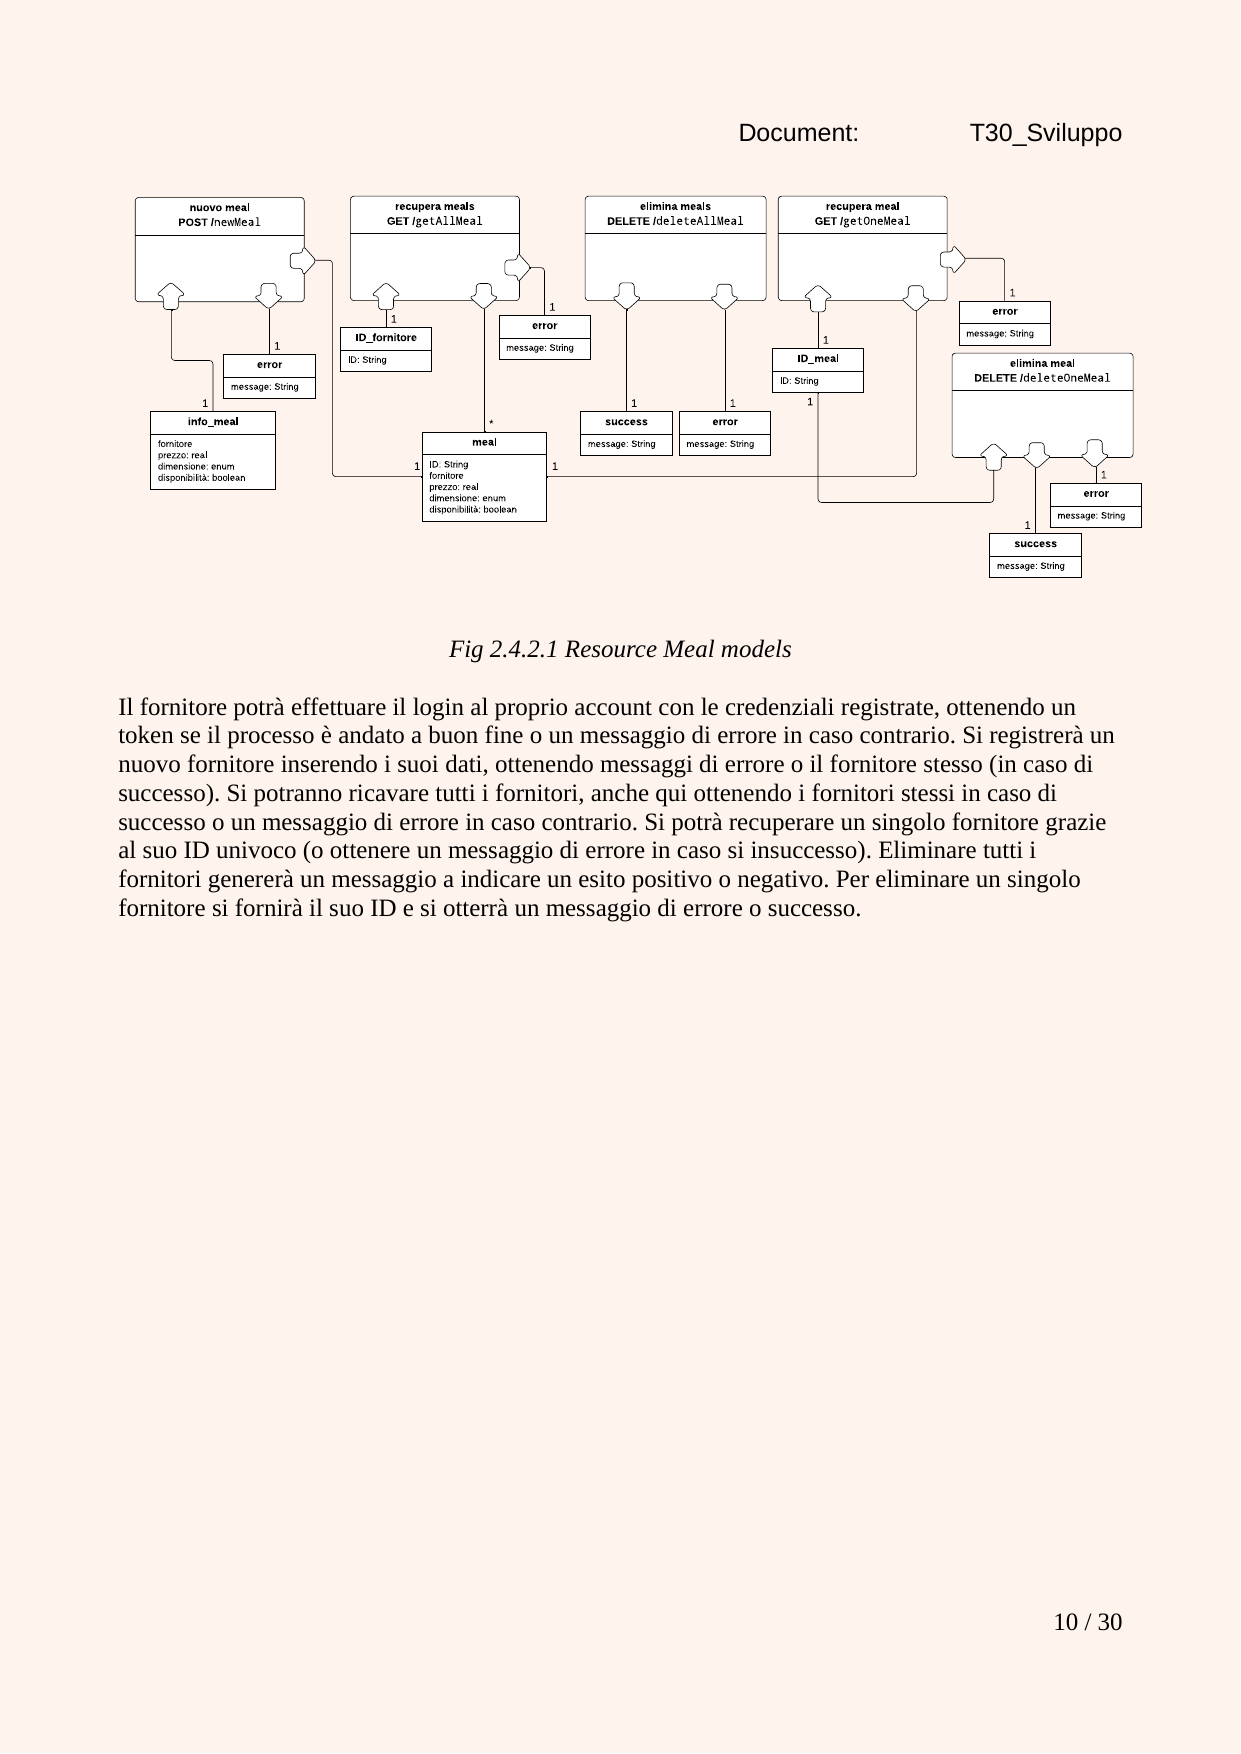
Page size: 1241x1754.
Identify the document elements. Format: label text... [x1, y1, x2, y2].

text Il fornitore potrà effettuare il login al proprio account con le credenziali registrate, ottenendo un token se il processo è andato a buon fine o un messaggio di errore in caso contrario. Si registrerà un nuovo fornitore inserendo i suoi dati, ottenendo messaggi di errore o il fornitore stesso (in caso di successo). Si potranno ricavare tutti i fornitori, anche qui ottenendo i fornitori stessi in caso di successo o un messaggio di errore in caso contrario. Si potrà recuperare un singolo fornitore grazie al suo ID univoco (o ottenere un messaggio di errore in caso si insuccesso). Eliminare tutti i fornitori genererà un messaggio a indicare un esito positivo o negativo. Per eliminare un singolo fornitore si fornirà il suo ID e si otterrà un messaggio di errore o successo. [118, 692, 1122, 922]
text Fig 2.4.2.1 Resource Meal models [118, 634, 1122, 663]
